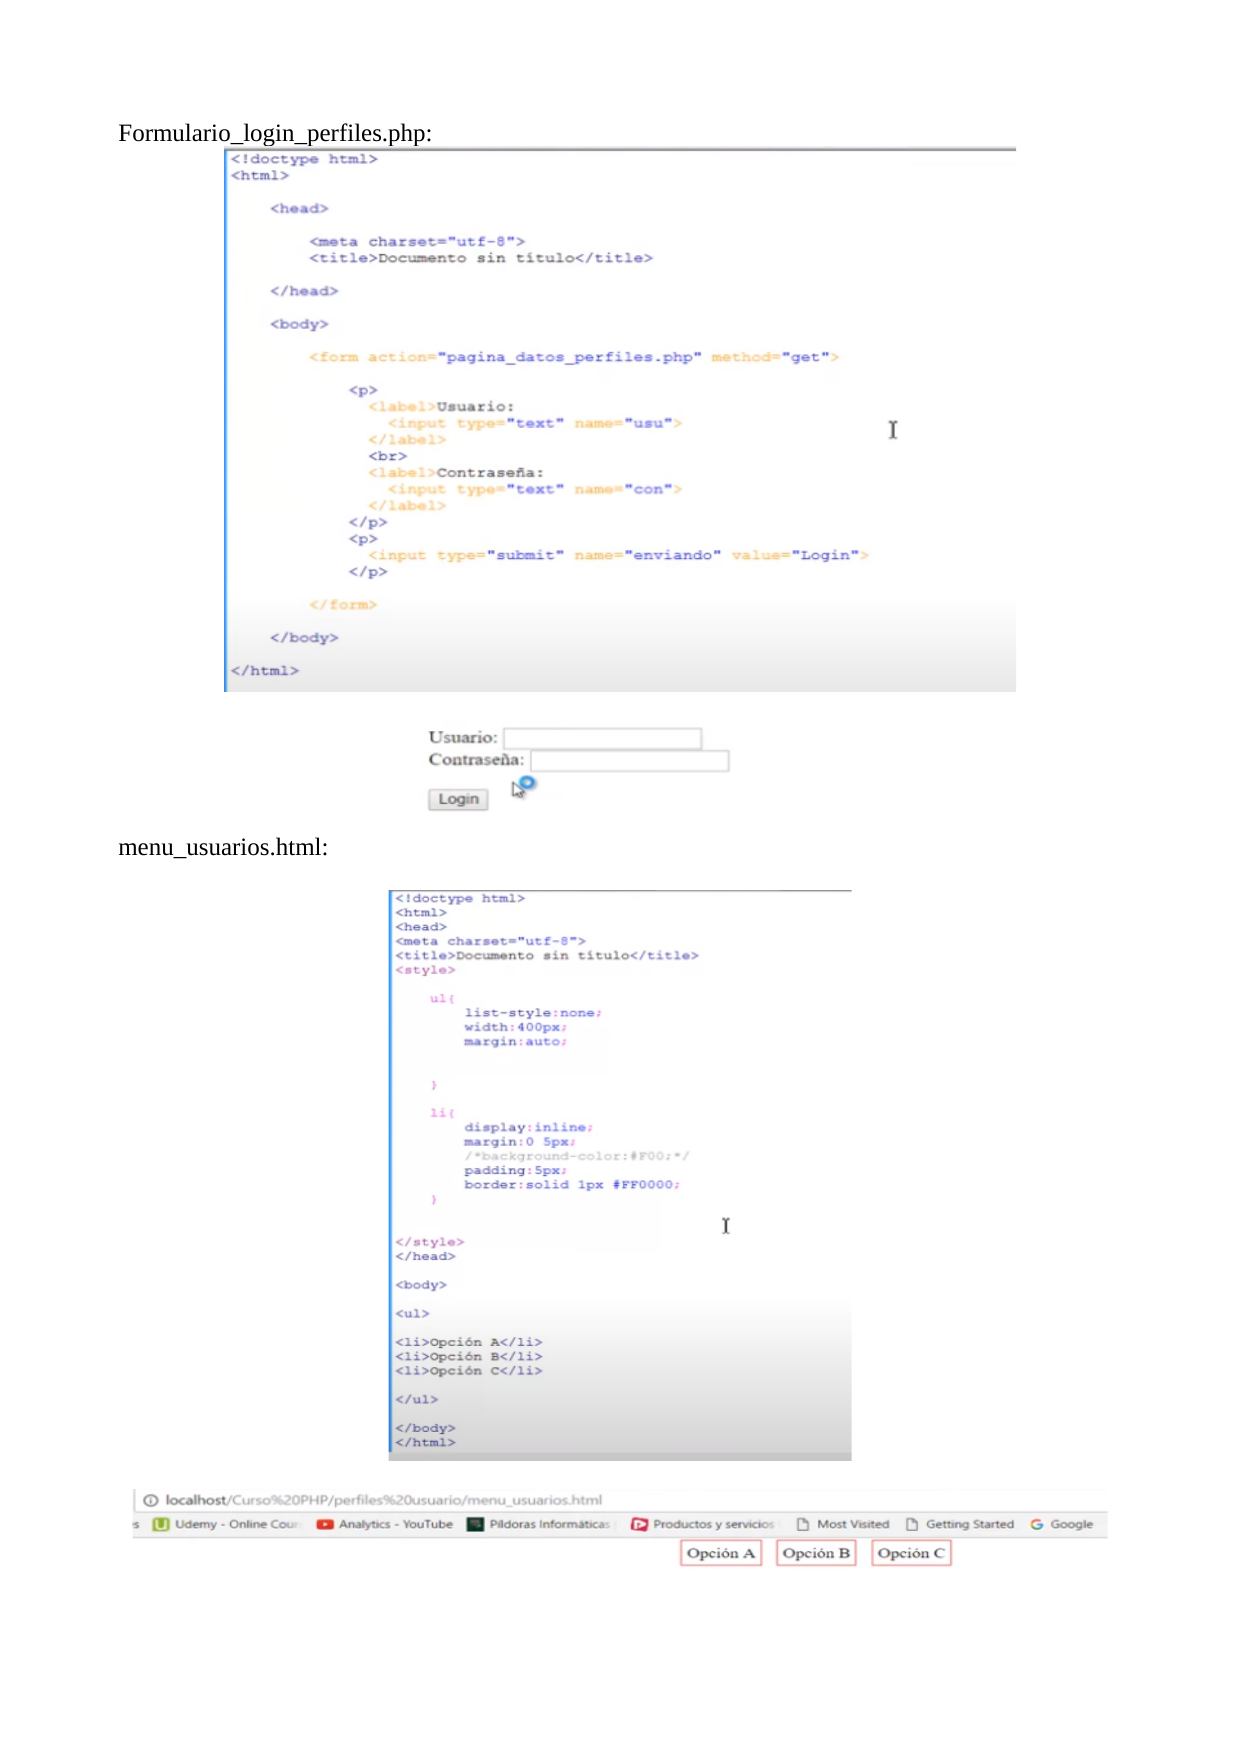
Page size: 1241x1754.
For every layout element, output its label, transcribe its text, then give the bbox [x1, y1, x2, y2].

text menu_usuarios.html: [118, 833, 1122, 861]
picture [419, 720, 822, 833]
picture [388, 890, 852, 1461]
text Formulario_login_perfiles.php: [118, 118, 1122, 147]
picture [224, 146, 1017, 692]
picture [132, 1489, 1108, 1593]
